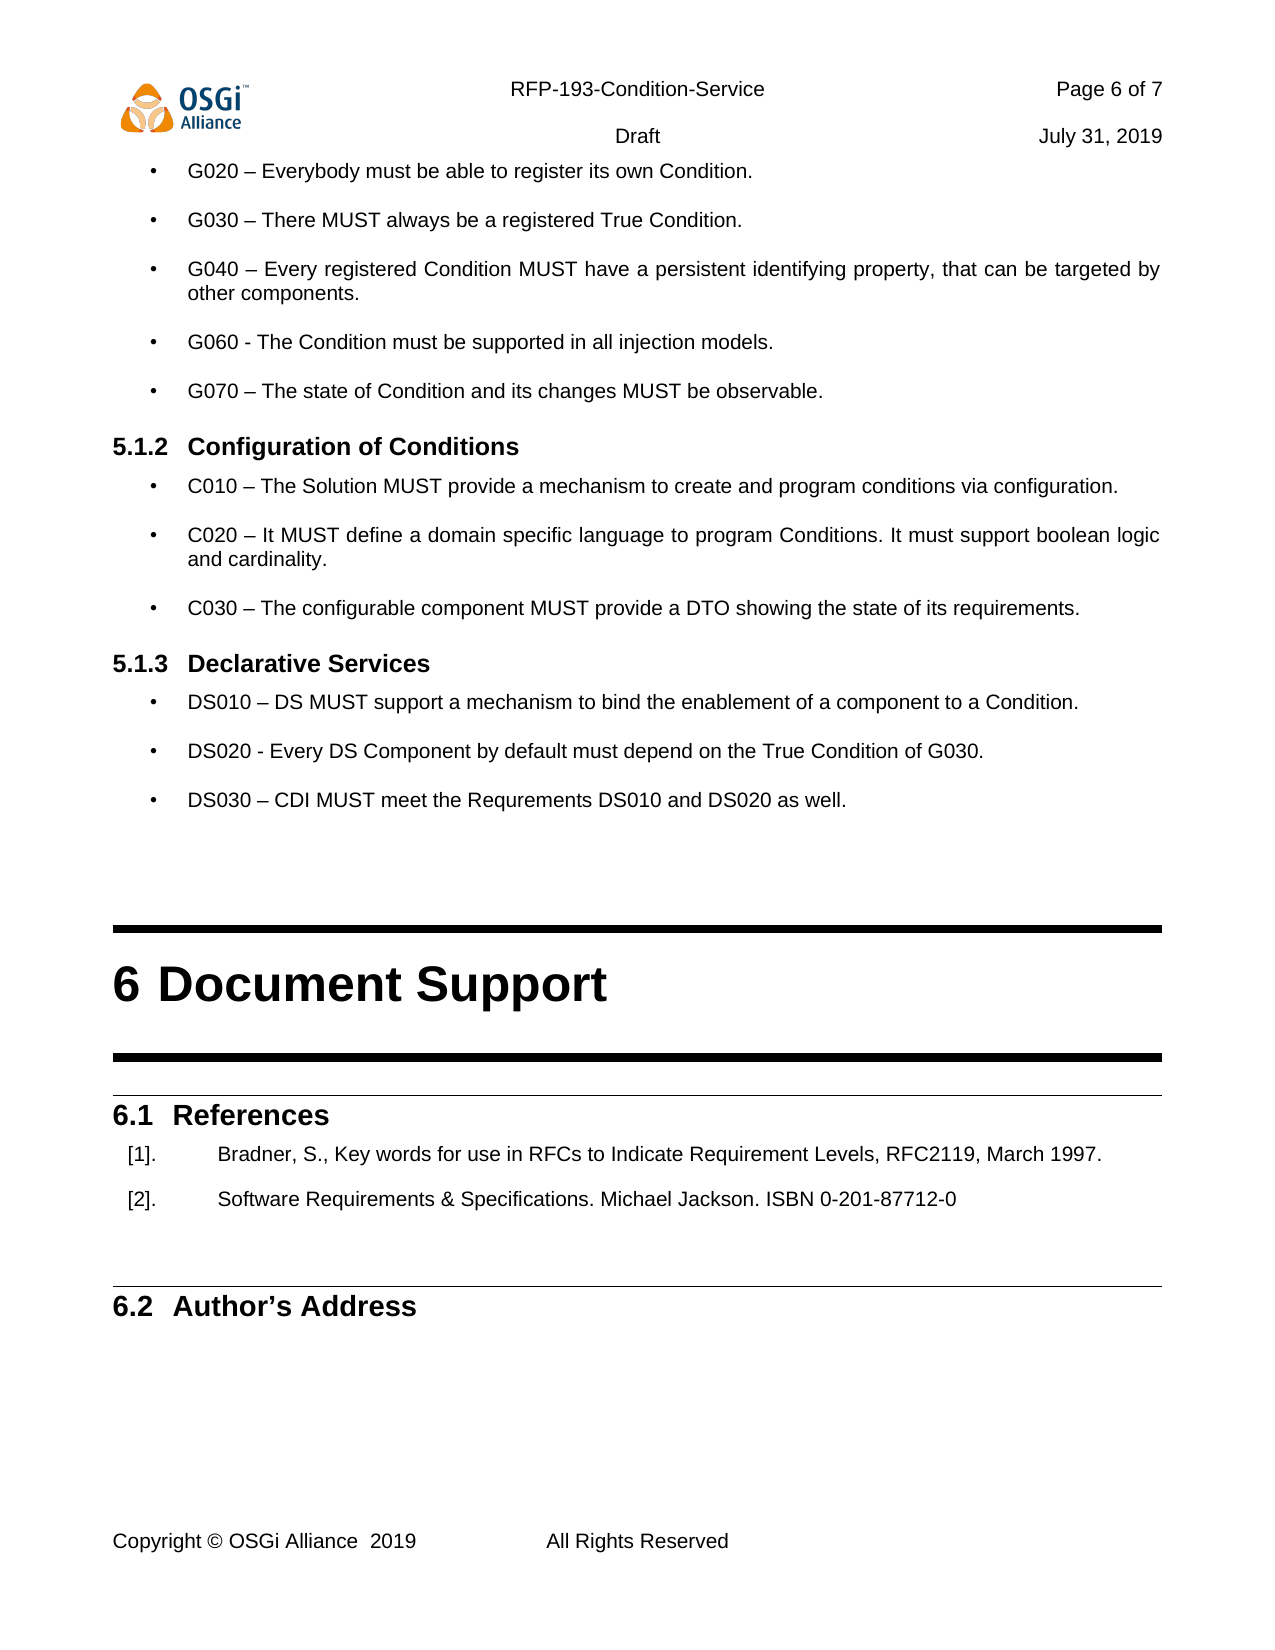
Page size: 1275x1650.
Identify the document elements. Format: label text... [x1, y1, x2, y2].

subtitle Configuration of Conditions [112, 432, 1162, 461]
picture [113, 76, 257, 140]
subtitle Declarative Services [112, 649, 1162, 678]
list G040 – Every registered Condition MUST have a persistent identifying property, that can be targeted by other components. [150, 257, 1162, 305]
list G020 – Everybody must be able to register its own Condition. [150, 159, 1162, 183]
list Software Requirements & Specifications. Michael Jackson. ISBN 0-201-87712-0 [127, 1187, 1162, 1211]
subtitle Author’s Address [112, 1287, 1162, 1322]
list G070 – The state of Condition and its changes MUST be observable. [150, 379, 1162, 403]
list C010 – The Solution MUST provide a mechanism to create and program conditions via configuration. [150, 474, 1162, 498]
list DS020 - Every DS Component by default must depend on the True Condition of G030. [150, 739, 1162, 763]
subtitle Document Support [112, 926, 1162, 1062]
list C020 – It MUST define a domain specific language to program Conditions. It must support boolean logic and cardinality. [150, 523, 1162, 571]
list DS010 – DS MUST support a mechanism to bind the enablement of a component to a Condition. [150, 690, 1162, 714]
list Bradner, S., Key words for use in RFCs to Indicate Requirement Levels, RFC2119, March 1997. [127, 1142, 1162, 1166]
list DS030 – CDI MUST meet the Requrements DS010 and DS020 as well. [150, 788, 1162, 812]
list C030 – The configurable component MUST provide a DTO showing the state of its requirements. [150, 596, 1162, 620]
subtitle References [112, 1096, 1162, 1132]
list G030 – There MUST always be a registered True Condition. [150, 208, 1162, 232]
list G060 - The Condition must be supported in all injection models. [150, 330, 1162, 354]
